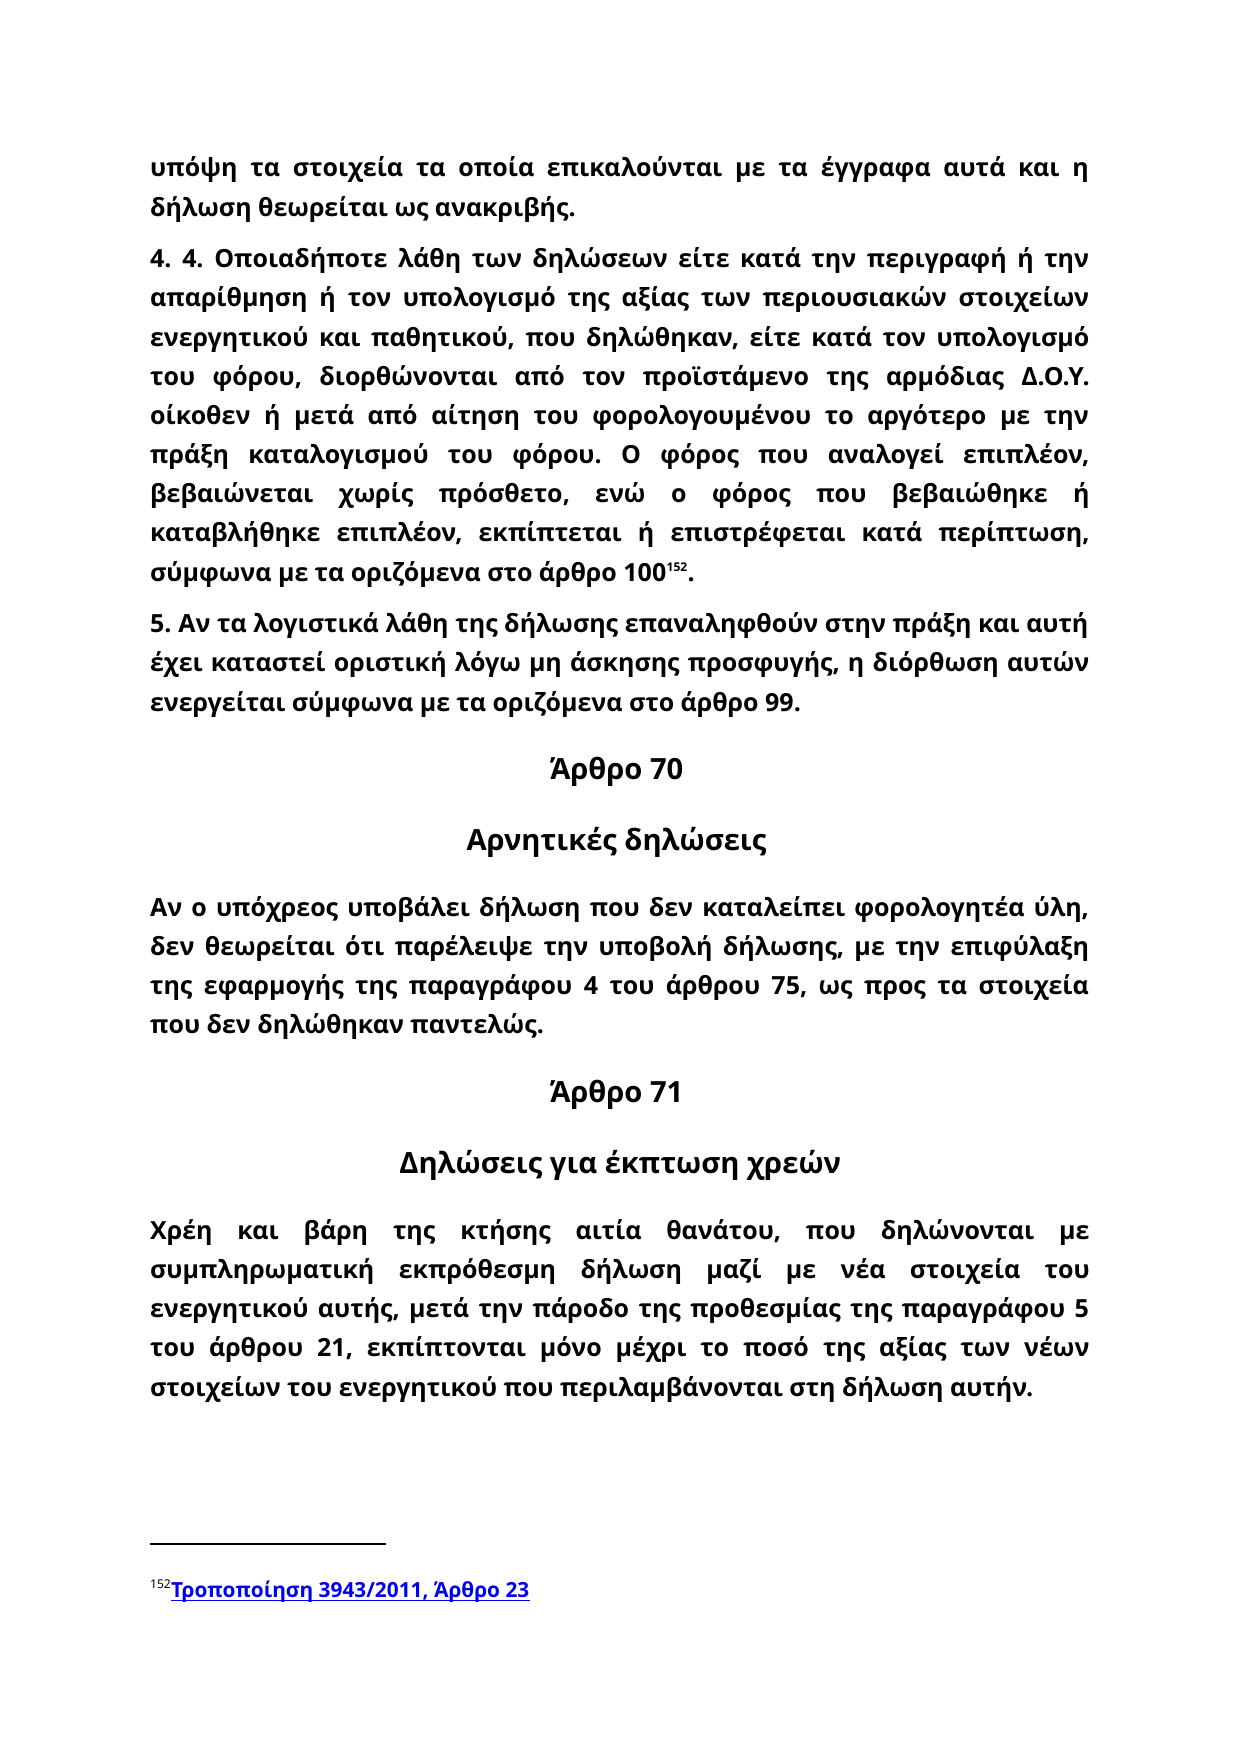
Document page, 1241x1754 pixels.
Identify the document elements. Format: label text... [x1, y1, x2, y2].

text Τροποποίηση 3943/2011, Άρθρο 23 [150, 1576, 1090, 1604]
text Αν ο υπόχρεος υποβάλει δήλωση που δεν καταλείπει φορολογητέα ύλη, δεν θεωρείται ότι παρέλειψε την υποβολή δήλωσης, με την επιφύλαξη της εφαρμογής της παραγράφου 4 του άρθρου 75, ως προς τα στοιχεία που δεν δηλώθηκαν παντελώς. [150, 889, 1090, 1041]
subtitle Δηλώσεις για έκπτωση χρεών [150, 1142, 1090, 1182]
subtitle Άρθρο 70 [150, 748, 1090, 788]
subtitle Αρνητικές δηλώσεις [150, 819, 1090, 859]
text Χρέη και βάρη της κτήσης αιτία θανάτου, που δηλώνονται με συμπληρωματική εκπρόθεσμη δήλωση μαζί με νέα στοιχεία του ενεργητικού αυτής, μετά την πάροδο της προθεσμίας της παραγράφου 5 του άρθρου 21, εκπίπτονται μόνο μέχρι το ποσό της αξίας των νέων στοιχείων του ενεργητικού που περιλαμβάνονται στη δήλωση αυτήν. [150, 1212, 1090, 1403]
text 5. Αν τα λογιστικά λάθη της δήλωσης επαναληφθούν στην πράξη και αυτή έχει καταστεί οριστική λόγω μη άσκησης προσφυγής, η διόρθωση αυτών ενεργείται σύμφωνα με τα οριζόμενα στο άρθρο 99. [150, 606, 1090, 718]
text υπόψη τα στοιχεία τα οποία επικαλούνται με τα έγγραφα αυτά και η δήλωση θεωρείται ως ανακριβής. [150, 150, 1090, 223]
text 4. 4. Οποιαδήποτε λάθη των δηλώσεων είτε κατά την περιγραφή ή την απαρίθμηση ή τον υπολογισμό της αξίας των περιουσιακών στοιχείων ενεργητικού και παθητικού, που δηλώθηκαν, είτε κατά τον υπολογισμό του φόρου, διορθώνονται από τον προϊστάμενο της αρμόδιας Δ.Ο.Υ. οίκοθεν ή μετά από αίτηση του φορολογουμένου το αργότερο με την πράξη καταλογισμού του φόρου. Ο φόρος που αναλογεί επιπλέον, βεβαιώνεται χωρίς πρόσθετο, ενώ ο φόρος που βεβαιώθηκε ή καταβλήθηκε επιπλέον, εκπίπτεται ή επιστρέφεται κατά περίπτωση, σύμφωνα με τα οριζόμενα στο άρθρο 100. [150, 241, 1090, 588]
subtitle Άρθρο 71 [150, 1071, 1090, 1111]
